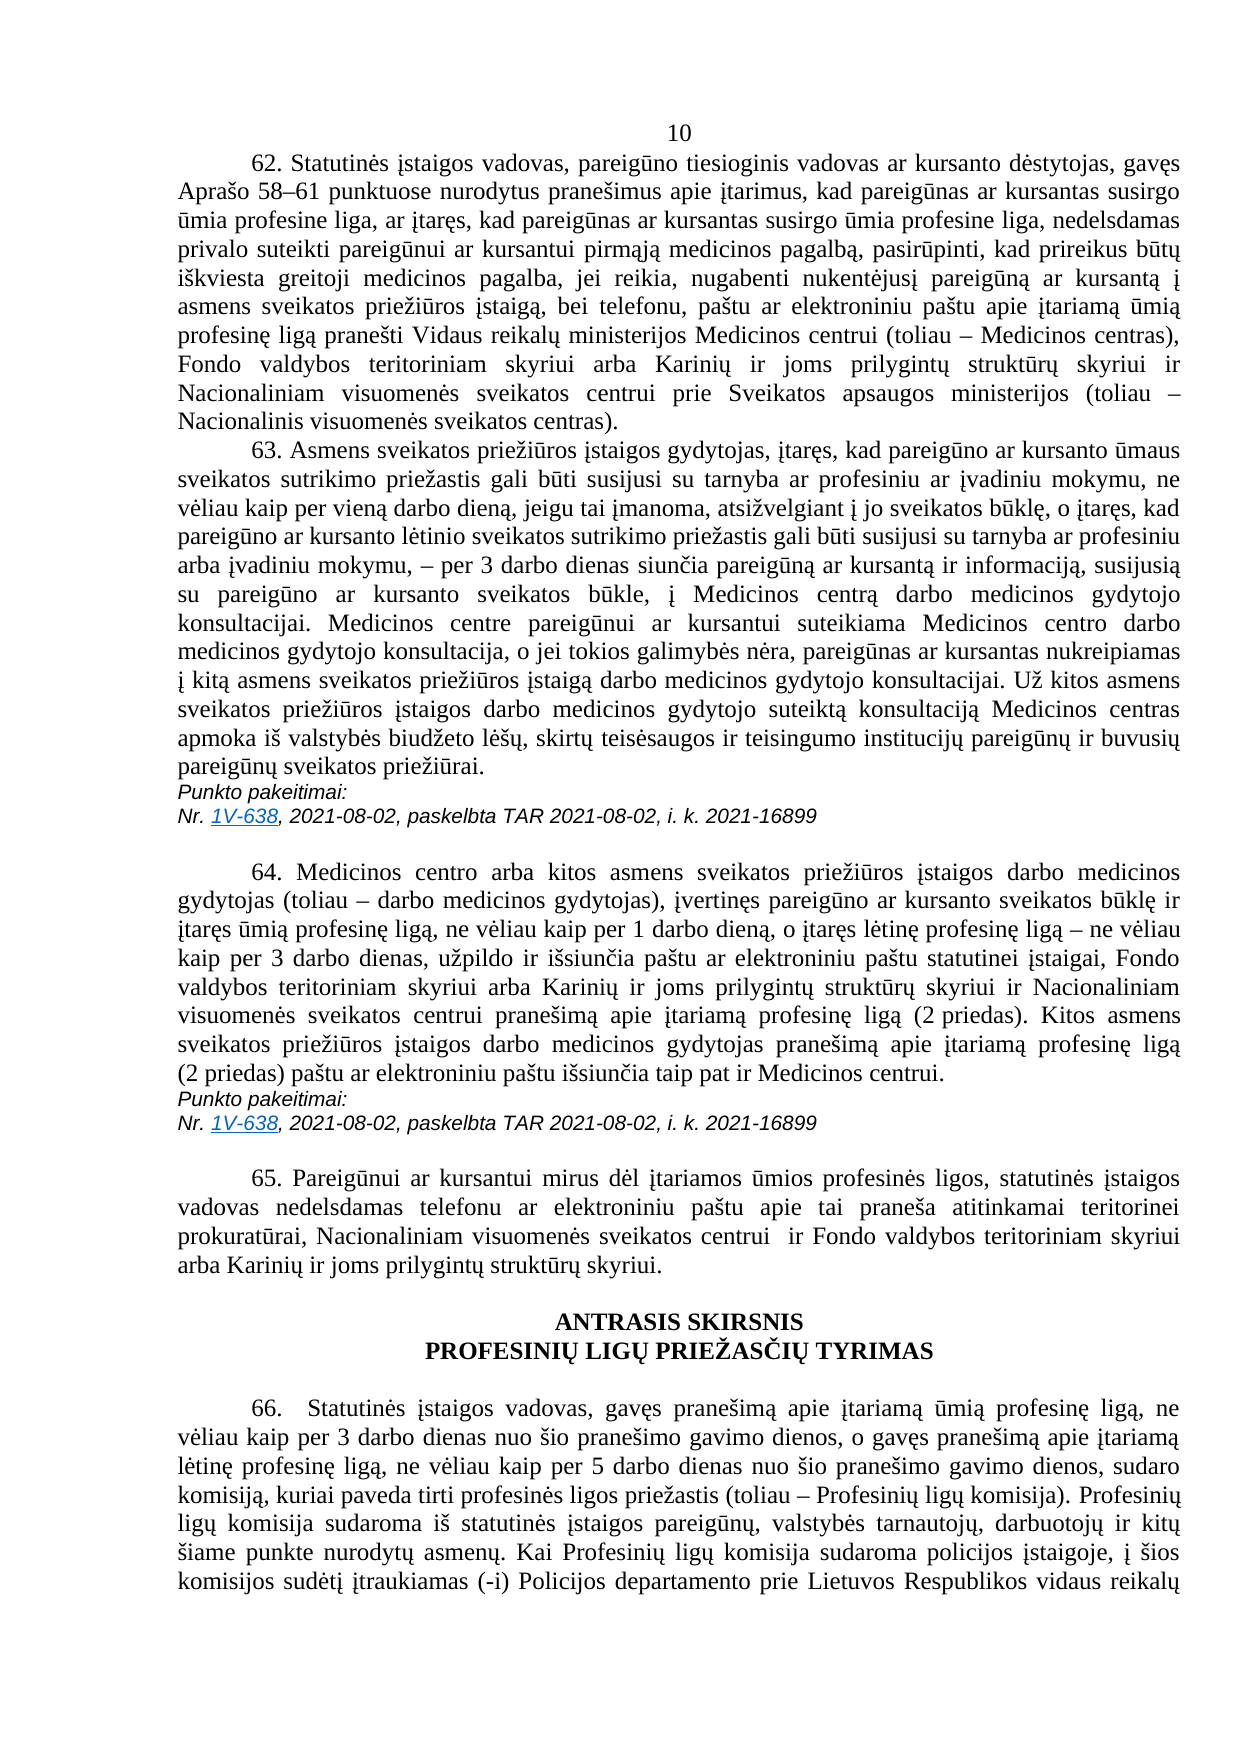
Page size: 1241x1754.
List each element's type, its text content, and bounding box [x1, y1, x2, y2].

text ANTRASIS SKIRSNIS [177, 1307, 1181, 1336]
text Punkto pakeitimai: [177, 1087, 1181, 1111]
text PROFESINIŲ LIGŲ PRIEŽASČIŲ TYRIMAS [177, 1336, 1181, 1365]
text 66. Statutinės įstaigos vadovas, gavęs pranešimą apie įtariamą ūmią profesinę ligą, ne vėliau kaip per 3 darbo dienas nuo šio pranešimo gavimo dienos, o gavęs pranešimą apie įtariamą lėtinę profesinę ligą, ne vėliau kaip per 5 darbo dienas nuo šio pranešimo gavimo dienos, sudaro komisiją, kuriai paveda tirti profesinės ligos priežastis (toliau – Profesinių ligų komisija). Profesinių ligų komisija sudaroma iš statutinės įstaigos pareigūnų, valstybės tarnautojų, darbuotojų ir kitų šiame punkte nurodytų asmenų. Kai Profesinių ligų komisija sudaroma policijos įstaigoje, į šios komisijos sudėtį įtraukiamas (-i) Policijos departamento prie Lietuvos Respublikos vidaus reikalų [177, 1393, 1181, 1595]
text 63. Asmens sveikatos priežiūros įstaigos gydytojas, įtaręs, kad pareigūno ar kursanto ūmaus sveikatos sutrikimo priežastis gali būti susijusi su tarnyba ar profesiniu ar įvadiniu mokymu, ne vėliau kaip per vieną darbo dieną, jeigu tai įmanoma, atsižvelgiant į jo sveikatos būklę, o įtaręs, kad pareigūno ar kursanto lėtinio sveikatos sutrikimo priežastis gali būti susijusi su tarnyba ar profesiniu arba įvadiniu mokymu, – per 3 darbo dienas siunčia pareigūną ar kursantą ir informaciją, susijusią su pareigūno ar kursanto sveikatos būkle, į Medicinos centrą darbo medicinos gydytojo konsultacijai. Medicinos centre pareigūnui ar kursantui suteikiama Medicinos centro darbo medicinos gydytojo konsultacija, o jei tokios galimybės nėra, pareigūnas ar kursantas nukreipiamas į kitą asmens sveikatos priežiūros įstaigą darbo medicinos gydytojo konsultacijai. Už kitos asmens sveikatos priežiūros įstaigos darbo medicinos gydytojo suteiktą konsultaciją Medicinos centras apmoka iš valstybės biudžeto lėšų, skirtų teisėsaugos ir teisingumo institucijų pareigūnų ir buvusių pareigūnų sveikatos priežiūrai. [177, 435, 1181, 780]
text Nr. 1V-638, 2021-08-02, paskelbta TAR 2021-08-02, i. k. 2021-16899 [177, 804, 1181, 828]
text 62. Statutinės įstaigos vadovas, pareigūno tiesioginis vadovas ar kursanto dėstytojas, gavęs Aprašo 58–61 punktuose nurodytus pranešimus apie įtarimus, kad pareigūnas ar kursantas susirgo ūmia profesine liga, ar įtaręs, kad pareigūnas ar kursantas susirgo ūmia profesine liga, nedelsdamas privalo suteikti pareigūnui ar kursantui pirmąją medicinos pagalbą, pasirūpinti, kad prireikus būtų iškviesta greitoji medicinos pagalba, jei reikia, nugabenti nukentėjusį pareigūną ar kursantą į asmens sveikatos priežiūros įstaigą, bei telefonu, paštu ar elektroniniu paštu apie įtariamą ūmią profesinę ligą pranešti Vidaus reikalų ministerijos Medicinos centrui (toliau – Medicinos centras), Fondo valdybos teritoriniam skyriui arba Karinių ir joms prilygintų struktūrų skyriui ir Nacionaliniam visuomenės sveikatos centrui prie Sveikatos apsaugos ministerijos (toliau – Nacionalinis visuomenės sveikatos centras). [177, 148, 1181, 435]
text Punkto pakeitimai: [177, 780, 1181, 804]
text 64. Medicinos centro arba kitos asmens sveikatos priežiūros įstaigos darbo medicinos gydytojas (toliau – darbo medicinos gydytojas), įvertinęs pareigūno ar kursanto sveikatos būklę ir įtaręs ūmią profesinę ligą, ne vėliau kaip per 1 darbo dieną, o įtaręs lėtinę profesinę ligą – ne vėliau kaip per 3 darbo dienas, užpildo ir išsiunčia paštu ar elektroniniu paštu statutinei įstaigai, Fondo valdybos teritoriniam skyriui arba Karinių ir joms prilygintų struktūrų skyriui ir Nacionaliniam visuomenės sveikatos centrui pranešimą apie įtariamą profesinę ligą (2 priedas). Kitos asmens sveikatos priežiūros įstaigos darbo medicinos gydytojas pranešimą apie įtariamą profesinę ligą (2 priedas) paštu ar elektroniniu paštu išsiunčia taip pat ir Medicinos centrui. [177, 857, 1181, 1087]
text Nr. 1V-638, 2021-08-02, paskelbta TAR 2021-08-02, i. k. 2021-16899 [177, 1111, 1181, 1135]
text 65. Pareigūnui ar kursantui mirus dėl įtariamos ūmios profesinės ligos, statutinės įstaigos vadovas nedelsdamas telefonu ar elektroniniu paštu apie tai praneša atitinkamai teritorinei prokuratūrai, Nacionaliniam visuomenės sveikatos centrui ir Fondo valdybos teritoriniam skyriui arba Karinių ir joms prilygintų struktūrų skyriui. [177, 1163, 1181, 1278]
